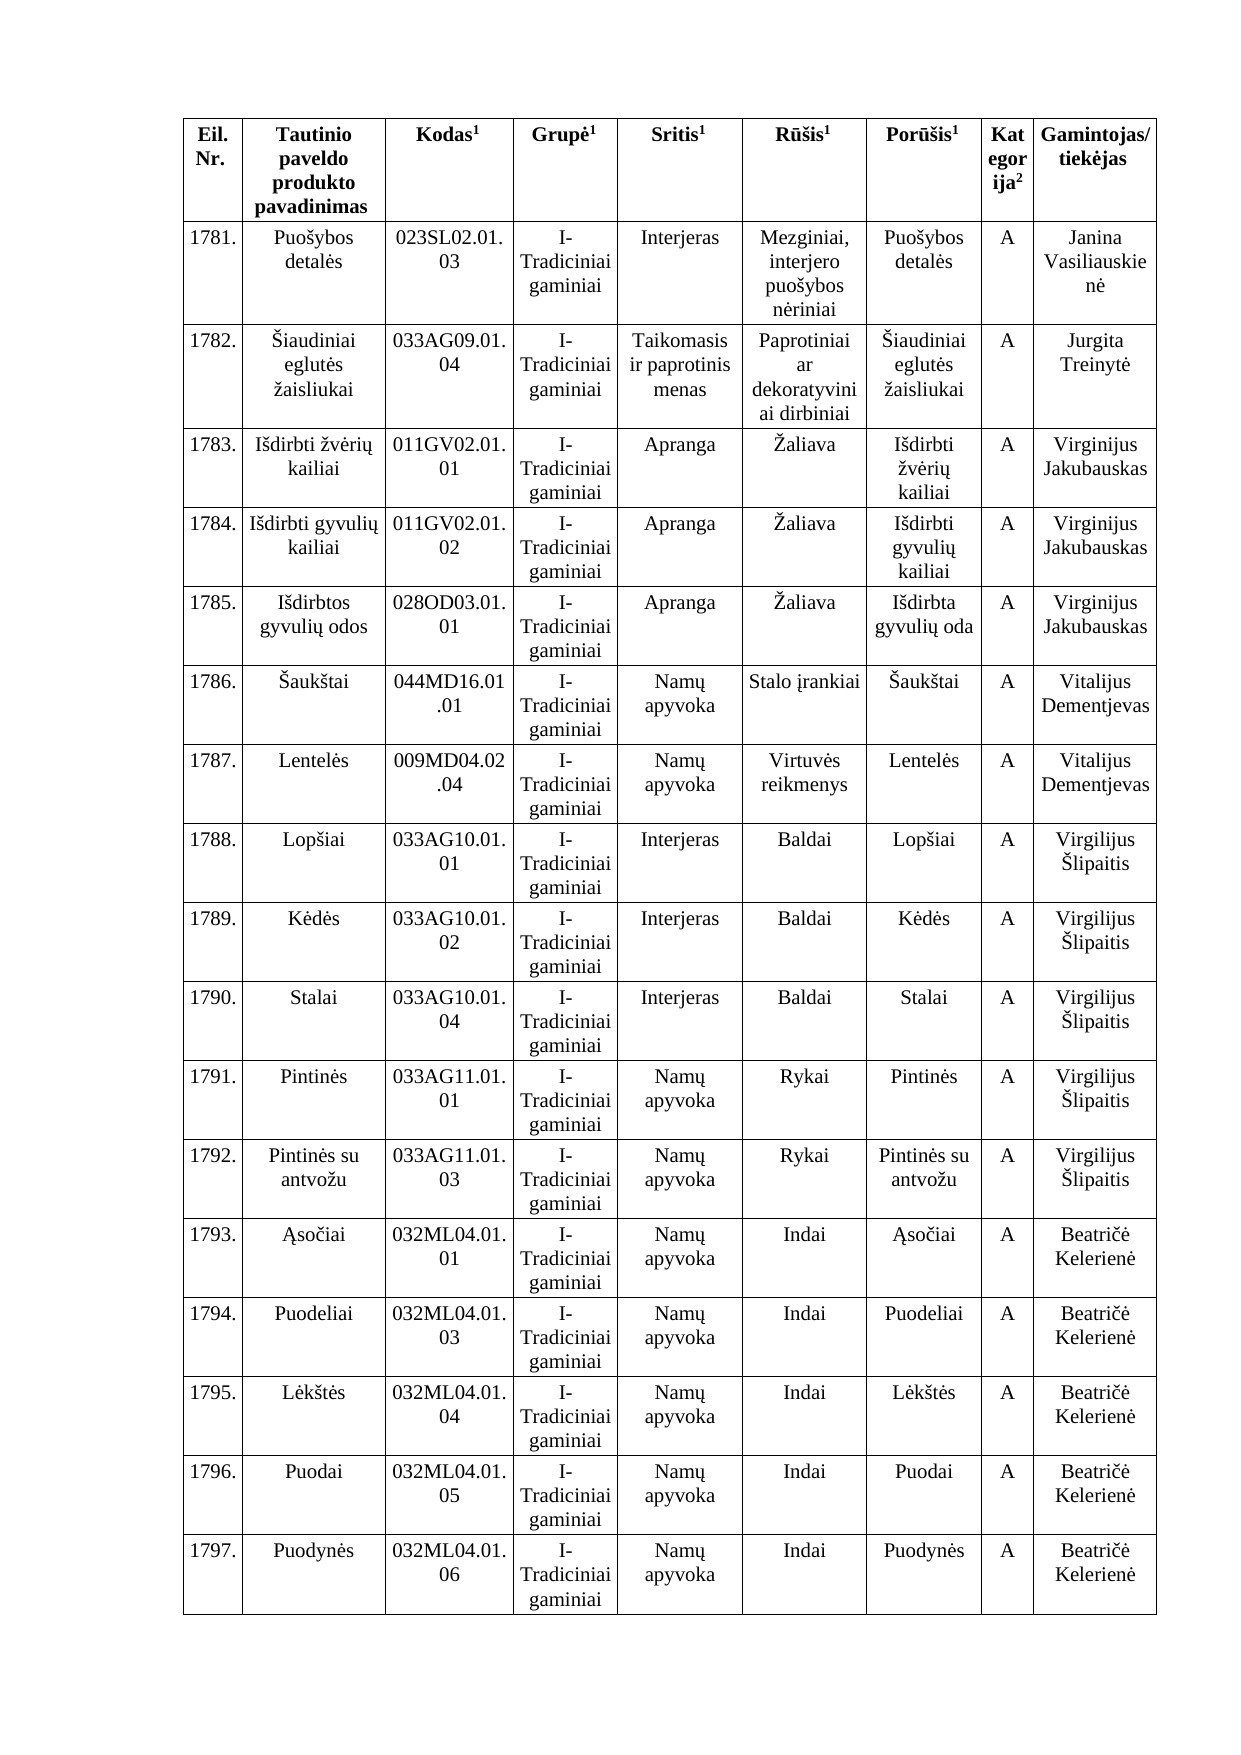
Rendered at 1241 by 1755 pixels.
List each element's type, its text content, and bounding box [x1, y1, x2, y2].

table_cell Apranga [618, 587, 742, 665]
table_cell Beatričė Kelerienė [1034, 1535, 1156, 1613]
table_cell 1792. [184, 1140, 242, 1218]
table_cell 1796. [184, 1456, 242, 1534]
table_cell Namų apyvoka [618, 1219, 742, 1297]
table_header Eil. Nr. [184, 119, 242, 221]
table_cell 1785. [184, 587, 242, 665]
table_cell I-Tradiciniai gaminiai [514, 508, 617, 586]
table_cell Ąsočiai [867, 1219, 981, 1297]
table_cell 1790. [184, 982, 242, 1060]
table_cell A [982, 982, 1033, 1060]
table_cell I-Tradiciniai gaminiai [514, 666, 617, 744]
table_header Kodas1 [386, 119, 513, 221]
table_cell A [982, 1456, 1033, 1534]
table_cell Paprotiniai ar dekoratyviniai dirbiniai [743, 325, 866, 427]
table_cell Namų apyvoka [618, 666, 742, 744]
table_cell 1789. [184, 903, 242, 981]
table_cell A [982, 666, 1033, 744]
table_cell Pintinės su antvožu [243, 1140, 385, 1218]
table_cell Lentelės [243, 745, 385, 823]
table_cell Pintinės [867, 1061, 981, 1139]
table_cell 009MD04.02.04 [386, 745, 513, 823]
table_cell Puodeliai [243, 1298, 385, 1376]
table_cell 011GV02.01.02 [386, 508, 513, 586]
table_cell Puošybos detalės [867, 222, 981, 324]
table_cell Interjeras [618, 222, 742, 324]
table_header Grupė1 [514, 119, 617, 221]
table_cell 032ML04.01.06 [386, 1535, 513, 1613]
table_cell Puodai [243, 1456, 385, 1534]
table_header Porūšis1 [867, 119, 981, 221]
table_cell 023SL02.01.03 [386, 222, 513, 324]
table_cell Šaukštai [243, 666, 385, 744]
table_cell Indai [743, 1219, 866, 1297]
table_cell Beatričė Kelerienė [1034, 1219, 1156, 1297]
table_cell Taikomasis ir paprotinis menas [618, 325, 742, 427]
table_cell Vitalijus Dementjevas [1034, 666, 1156, 744]
table_cell Lopšiai [867, 824, 981, 902]
table_cell Išdirbti gyvulių kailiai [243, 508, 385, 586]
table_cell Apranga [618, 508, 742, 586]
table_cell 1782. [184, 325, 242, 427]
table_cell 033AG10.01.04 [386, 982, 513, 1060]
table_cell 033AG11.01.03 [386, 1140, 513, 1218]
table_cell I-Tradiciniai gaminiai [514, 1061, 617, 1139]
table_cell 033AG09.01.04 [386, 325, 513, 427]
table_cell Indai [743, 1535, 866, 1613]
table_cell Baldai [743, 903, 866, 981]
table_cell Išdirbtos gyvulių odos [243, 587, 385, 665]
table_cell Beatričė Kelerienė [1034, 1298, 1156, 1376]
table_header Sritis1 [618, 119, 742, 221]
table_cell I-Tradiciniai gaminiai [514, 1140, 617, 1218]
table_cell Rykai [743, 1140, 866, 1218]
table_header Kategorija2 [982, 119, 1033, 221]
table_cell A [982, 587, 1033, 665]
table_cell 1797. [184, 1535, 242, 1613]
table_cell A [982, 903, 1033, 981]
table_cell Baldai [743, 824, 866, 902]
table_cell I-Tradiciniai gaminiai [514, 1377, 617, 1455]
table_cell I-Tradiciniai gaminiai [514, 1456, 617, 1534]
table_cell Interjeras [618, 903, 742, 981]
table_cell 033AG11.01.01 [386, 1061, 513, 1139]
table_cell Jurgita Treinytė [1034, 325, 1156, 427]
table_cell Lopšiai [243, 824, 385, 902]
table_cell Virginijus Jakubauskas [1034, 508, 1156, 586]
table_cell 1786. [184, 666, 242, 744]
table_cell Puodeliai [867, 1298, 981, 1376]
table_cell 028OD03.01.01 [386, 587, 513, 665]
table_cell Virgilijus Šlipaitis [1034, 982, 1156, 1060]
table_cell A [982, 222, 1033, 324]
table_cell Virgilijus Šlipaitis [1034, 1061, 1156, 1139]
table_cell Virgilijus Šlipaitis [1034, 824, 1156, 902]
table_cell 032ML04.01.05 [386, 1456, 513, 1534]
table_cell Beatričė Kelerienė [1034, 1377, 1156, 1455]
table_cell Išdirbti žvėrių kailiai [243, 429, 385, 507]
table_cell I-Tradiciniai gaminiai [514, 222, 617, 324]
table_cell A [982, 325, 1033, 427]
table_cell A [982, 1298, 1033, 1376]
table_cell 1794. [184, 1298, 242, 1376]
table_cell Janina Vasiliauskienė [1034, 222, 1156, 324]
table_cell 032ML04.01.03 [386, 1298, 513, 1376]
table_cell A [982, 429, 1033, 507]
table_cell 1791. [184, 1061, 242, 1139]
table_cell 1783. [184, 429, 242, 507]
table_cell Šiaudiniai eglutės žaisliukai [243, 325, 385, 427]
table_cell Indai [743, 1377, 866, 1455]
table_cell 032ML04.01.04 [386, 1377, 513, 1455]
table_cell A [982, 1061, 1033, 1139]
table_cell I-Tradiciniai gaminiai [514, 903, 617, 981]
table_cell Virgilijus Šlipaitis [1034, 903, 1156, 981]
table_cell Rykai [743, 1061, 866, 1139]
table_cell Išdirbti gyvulių kailiai [867, 508, 981, 586]
table_header Tautinio paveldo produkto pavadinimas [243, 119, 385, 221]
table_cell Stalo įrankiai [743, 666, 866, 744]
table_cell Indai [743, 1298, 866, 1376]
table_cell Žaliava [743, 587, 866, 665]
table_cell Virtuvės reikmenys [743, 745, 866, 823]
table_header Gamintojas/ tiekėjas [1034, 119, 1156, 221]
table_cell Kėdės [867, 903, 981, 981]
table_cell Puodynės [867, 1535, 981, 1613]
table_cell Žaliava [743, 508, 866, 586]
table_cell I-Tradiciniai gaminiai [514, 1298, 617, 1376]
table_cell Interjeras [618, 982, 742, 1060]
table_cell Baldai [743, 982, 866, 1060]
table_cell Interjeras [618, 824, 742, 902]
table_cell Lėkštės [243, 1377, 385, 1455]
table_cell Virgilijus Šlipaitis [1034, 1140, 1156, 1218]
table_cell I-Tradiciniai gaminiai [514, 1219, 617, 1297]
table_cell Mezginiai, interjero puošybos nėriniai [743, 222, 866, 324]
table_cell A [982, 1219, 1033, 1297]
table_cell A [982, 824, 1033, 902]
table_cell I-Tradiciniai gaminiai [514, 1535, 617, 1613]
table_cell 1795. [184, 1377, 242, 1455]
table_cell Stalai [867, 982, 981, 1060]
table_cell 1788. [184, 824, 242, 902]
table_header Rūšis1 [743, 119, 866, 221]
table_cell Ąsočiai [243, 1219, 385, 1297]
table_cell A [982, 1140, 1033, 1218]
table_cell Namų apyvoka [618, 1377, 742, 1455]
table_cell Pintinės su antvožu [867, 1140, 981, 1218]
table_cell Išdirbta gyvulių oda [867, 587, 981, 665]
table_cell Šaukštai [867, 666, 981, 744]
table_cell Indai [743, 1456, 866, 1534]
table_cell A [982, 1377, 1033, 1455]
table_cell Virginijus Jakubauskas [1034, 587, 1156, 665]
table_cell A [982, 1535, 1033, 1613]
table_cell Namų apyvoka [618, 1140, 742, 1218]
table_cell I-Tradiciniai gaminiai [514, 982, 617, 1060]
table_cell I-Tradiciniai gaminiai [514, 745, 617, 823]
table_cell 1793. [184, 1219, 242, 1297]
table_cell I-Tradiciniai gaminiai [514, 325, 617, 427]
table_cell Namų apyvoka [618, 1456, 742, 1534]
table_cell 1787. [184, 745, 242, 823]
table_cell Namų apyvoka [618, 1298, 742, 1376]
table_cell 032ML04.01.01 [386, 1219, 513, 1297]
table_cell Pintinės [243, 1061, 385, 1139]
table_cell 1781. [184, 222, 242, 324]
table_cell Vitalijus Dementjevas [1034, 745, 1156, 823]
table_cell I-Tradiciniai gaminiai [514, 429, 617, 507]
table_cell 033AG10.01.01 [386, 824, 513, 902]
table_cell Namų apyvoka [618, 1061, 742, 1139]
table_cell Stalai [243, 982, 385, 1060]
table_cell A [982, 508, 1033, 586]
table_cell Virginijus Jakubauskas [1034, 429, 1156, 507]
table_cell Žaliava [743, 429, 866, 507]
table_cell 011GV02.01.01 [386, 429, 513, 507]
table_cell I-Tradiciniai gaminiai [514, 824, 617, 902]
table_cell Namų apyvoka [618, 745, 742, 823]
table_cell Apranga [618, 429, 742, 507]
table_cell Lentelės [867, 745, 981, 823]
table_cell A [982, 745, 1033, 823]
table_cell 033AG10.01.02 [386, 903, 513, 981]
table_cell Puošybos detalės [243, 222, 385, 324]
table_cell 044MD16.01.01 [386, 666, 513, 744]
table_cell Puodai [867, 1456, 981, 1534]
table_cell Kėdės [243, 903, 385, 981]
table_cell Lėkštės [867, 1377, 981, 1455]
table_cell Šiaudiniai eglutės žaisliukai [867, 325, 981, 427]
table_cell 1784. [184, 508, 242, 586]
table_cell Puodynės [243, 1535, 385, 1613]
table_cell Beatričė Kelerienė [1034, 1456, 1156, 1534]
table_cell Išdirbti žvėrių kailiai [867, 429, 981, 507]
table_cell Namų apyvoka [618, 1535, 742, 1613]
table_cell I-Tradiciniai gaminiai [514, 587, 617, 665]
